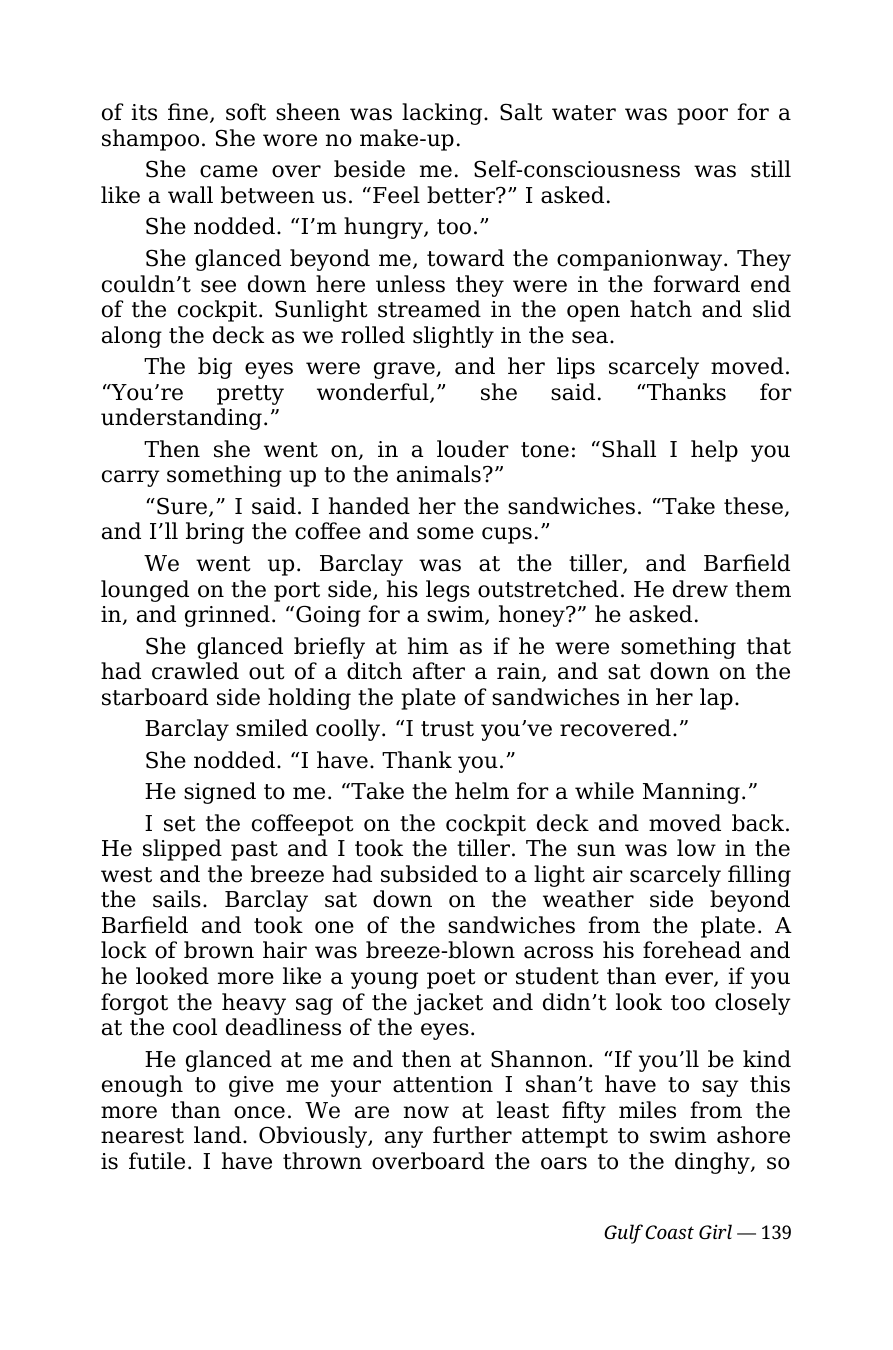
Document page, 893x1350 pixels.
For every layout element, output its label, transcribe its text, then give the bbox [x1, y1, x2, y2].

text She glanced beyond me, toward the companionway. They couldn’t see down here unless they were in the forward end of the cockpit. Sunlight streamed in the open hatch and slid along the deck as we rolled slightly in the sea. [101, 246, 792, 348]
text She nodded. “I’m hungry, too.” [101, 215, 792, 240]
text We went up. Barclay was at the tiller, and Barfield lounged on the port side, his legs outstretched. He drew them in, and grinned. “Going for a swim, honey?” he asked. [101, 551, 792, 628]
text “Sure,” I said. I handed her the sandwiches. “Take these, and I’ll bring the coffee and some cups.” [101, 494, 792, 545]
text The big eyes were grave, and her lips scarcely moved. “You’re pretty wonderful,” she said. “Thanks for understanding.” [101, 354, 792, 431]
text of its fine, soft sheen was lacking. Salt water was poor for a shampoo. She wore no make-up. [101, 101, 792, 152]
text He signed to me. “Take the helm for a while Manning.” [101, 779, 792, 805]
text Barclay smiled coolly. “I trust you’ve recovered.” [101, 716, 792, 742]
text She came over beside me. Self-consciousness was still like a wall between us. “Feel better?” I asked. [101, 158, 792, 209]
text She nodded. “I have. Thank you.” [101, 748, 792, 773]
text Then she went on, in a louder tone: “Shall I help you carry something up to the animals?” [101, 437, 792, 488]
text I set the coffeepot on the cockpit deck and moved back. He slipped past and I took the tiller. The sun was low in the west and the breeze had subsided to a light air scarcely filling the sails. Barclay sat down on the weather side beyond Barfield and took one of the sandwiches from the plate. A lock of brown hair was breeze-blown across his forehead and he looked more like a young poet or student than ever, if you forgot the heavy sag of the jacket and didn’t look too closely at the cool deadliness of the eyes. [101, 811, 792, 1041]
text She glanced briefly at him as if he were something that had crawled out of a ditch after a rain, and sat down on the starboard side holding the plate of sandwiches in her lap. [101, 634, 792, 710]
text He glanced at me and then at Shannon. “If you’ll be kind enough to give me your attention I shan’t have to say this more than once. We are now at least fifty miles from the nearest land. Obviously, any further attempt to swim ashore is futile. I have thrown overboard the oars to the dinghy, so [101, 1047, 792, 1174]
